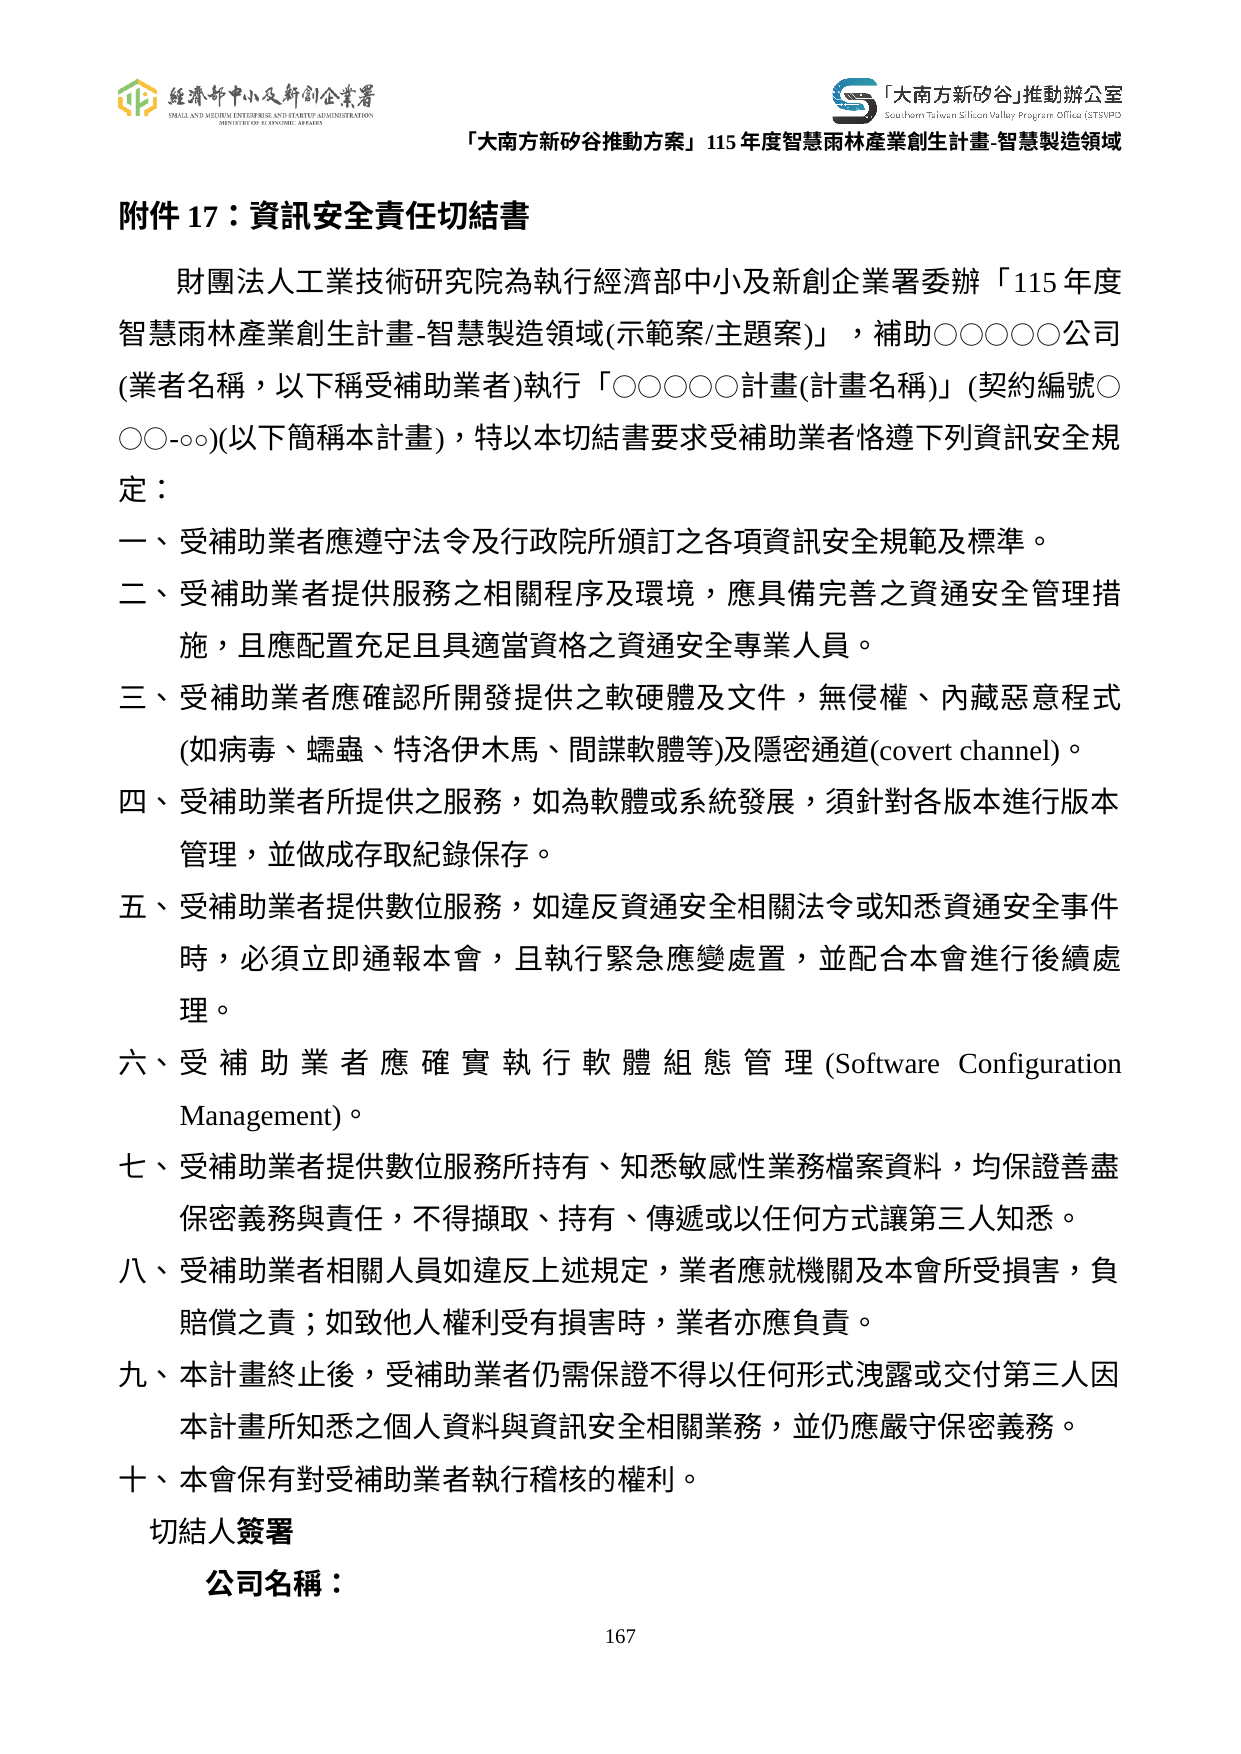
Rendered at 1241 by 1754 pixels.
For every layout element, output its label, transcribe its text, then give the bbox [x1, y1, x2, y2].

text 公司名稱： [206, 1552, 1122, 1604]
text 財團法人工業技術研究院為執行經濟部中小及新創企業署委辦「115年度智慧雨林產業創生計畫-智慧製造領域(示範案/主題案)」，補助○○○○○公司(業者名稱，以下稱受補助業者)執行「○○○○○計畫(計畫名稱)」(契約編號○○○-○○)(以下簡稱本計畫)，特以本切結書要求受補助業者恪遵下列資訊安全規定： [118, 250, 1122, 511]
subtitle 附件17：資訊安全責任切結書 [118, 186, 1122, 238]
text 九、 本計畫終止後，受補助業者仍需保證不得以任何形式洩露或交付第三人因本計畫所知悉之個人資料與資訊安全相關業務，並仍應嚴守保密義務。 [118, 1344, 1122, 1448]
text 八、 受補助業者相關人員如違反上述規定，業者應就機關及本會所受損害，負賠償之責；如致他人權利受有損害時，業者亦應負責。 [118, 1240, 1122, 1344]
text 六、 受補助業者應確實執行軟體組態管理(Software Configuration Management)。 [118, 1032, 1122, 1136]
text 切結人簽署 [149, 1500, 1122, 1552]
text 一、 受補助業者應遵守法令及行政院所頒訂之各項資訊安全規範及標準。 [118, 511, 1122, 563]
text 十、 本會保有對受補助業者執行稽核的權利。 [118, 1448, 1122, 1500]
text 七、 受補助業者提供數位服務所持有、知悉敏感性業務檔案資料，均保證善盡保密義務與責任，不得擷取、持有、傳遞或以任何方式讓第三人知悉。 [118, 1136, 1122, 1240]
text 三、 受補助業者應確認所開發提供之軟硬體及文件，無侵權、內藏惡意程式(如病毒、蠕蟲、特洛伊木馬、間諜軟體等)及隱密通道(covert channel)。 [118, 667, 1122, 771]
text 二、 受補助業者提供服務之相關程序及環境，應具備完善之資通安全管理措施，且應配置充足且具適當資格之資通安全專業人員。 [118, 563, 1122, 667]
text 四、 受補助業者所提供之服務，如為軟體或系統發展，須針對各版本進行版本管理，並做成存取紀錄保存。 [118, 771, 1122, 875]
text 五、 受補助業者提供數位服務，如違反資通安全相關法令或知悉資通安全事件時，必須立即通報本會，且執行緊急應變處置，並配合本會進行後續處理。 [118, 875, 1122, 1032]
